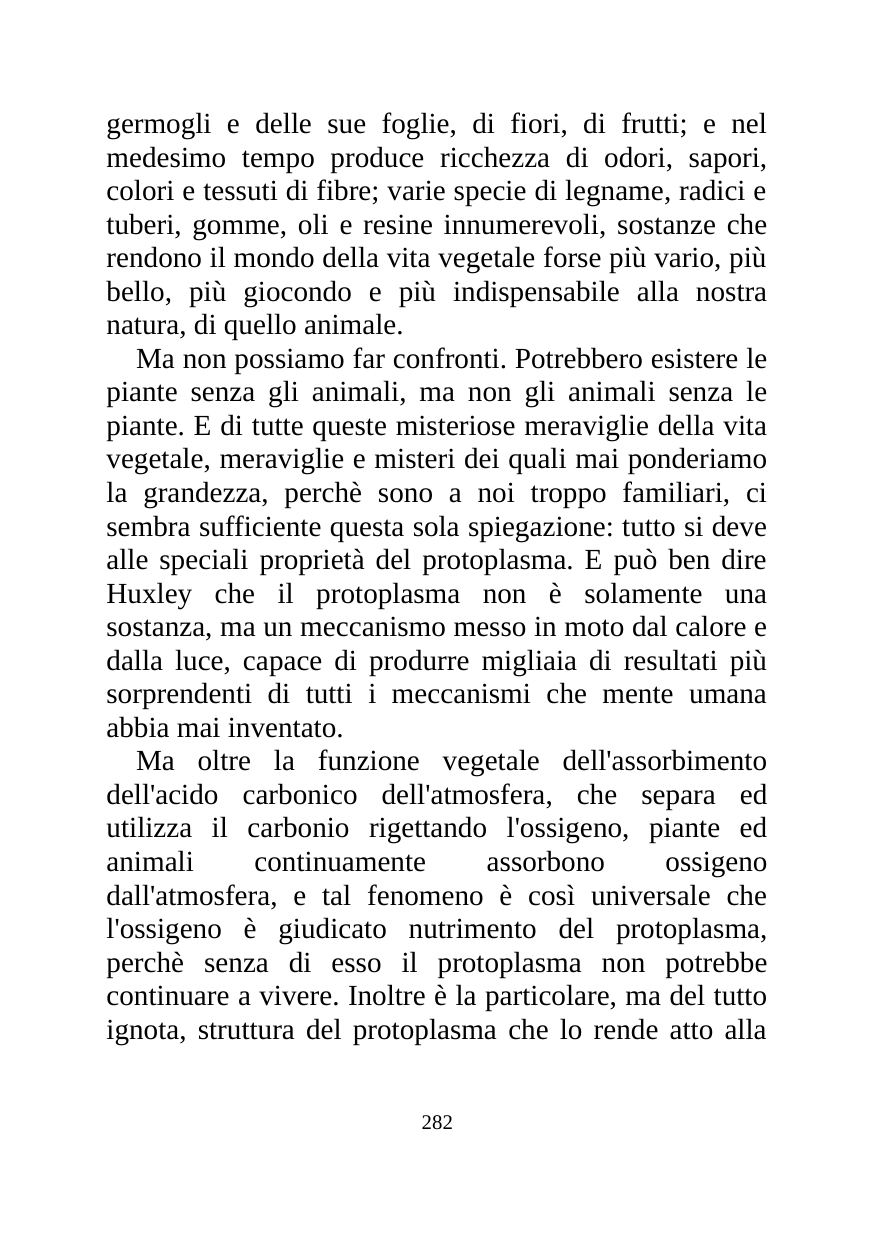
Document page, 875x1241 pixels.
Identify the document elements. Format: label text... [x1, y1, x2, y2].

text Ma oltre la funzione vegetale dell'assorbimento dell'acido carbonico dell'atmosfera, che separa ed utilizza il carbonio rigettando l'ossigeno, piante ed animali continuamente assorbono ossigeno dall'atmosfera, e tal fenomeno è così universale che l'ossigeno è giudicato nutrimento del protoplasma, perchè senza di esso il protoplasma non potrebbe continuare a vivere. Inoltre è la particolare, ma del tutto ignota, struttura del protoplasma che lo rende atto alla [106, 743, 768, 1045]
text germogli e delle sue foglie, di fiori, di frutti; e nel medesimo tempo produce ricchezza di odori, sapori, colori e tessuti di fibre; varie specie di legname, radici e tuberi, gomme, oli e resine innumerevoli, sostanze che rendono il mondo della vita vegetale forse più vario, più bello, più giocondo e più indispensabile alla nostra natura, di quello animale. [106, 106, 768, 341]
text Ma non possiamo far confronti. Potrebbero esistere le piante senza gli animali, ma non gli animali senza le piante. E di tutte queste misteriose meraviglie della vita vegetale, meraviglie e misteri dei quali mai ponderiamo la grandezza, perchè sono a noi troppo familiari, ci sembra sufficiente questa sola spiegazione: tutto si deve alle speciali proprietà del protoplasma. E può ben dire Huxley che il protoplasma non è solamente una sostanza, ma un meccanismo messo in moto dal calore e dalla luce, capace di produrre migliaia di resultati più sorprendenti di tutti i meccanismi che mente umana abbia mai inventato. [106, 341, 768, 743]
